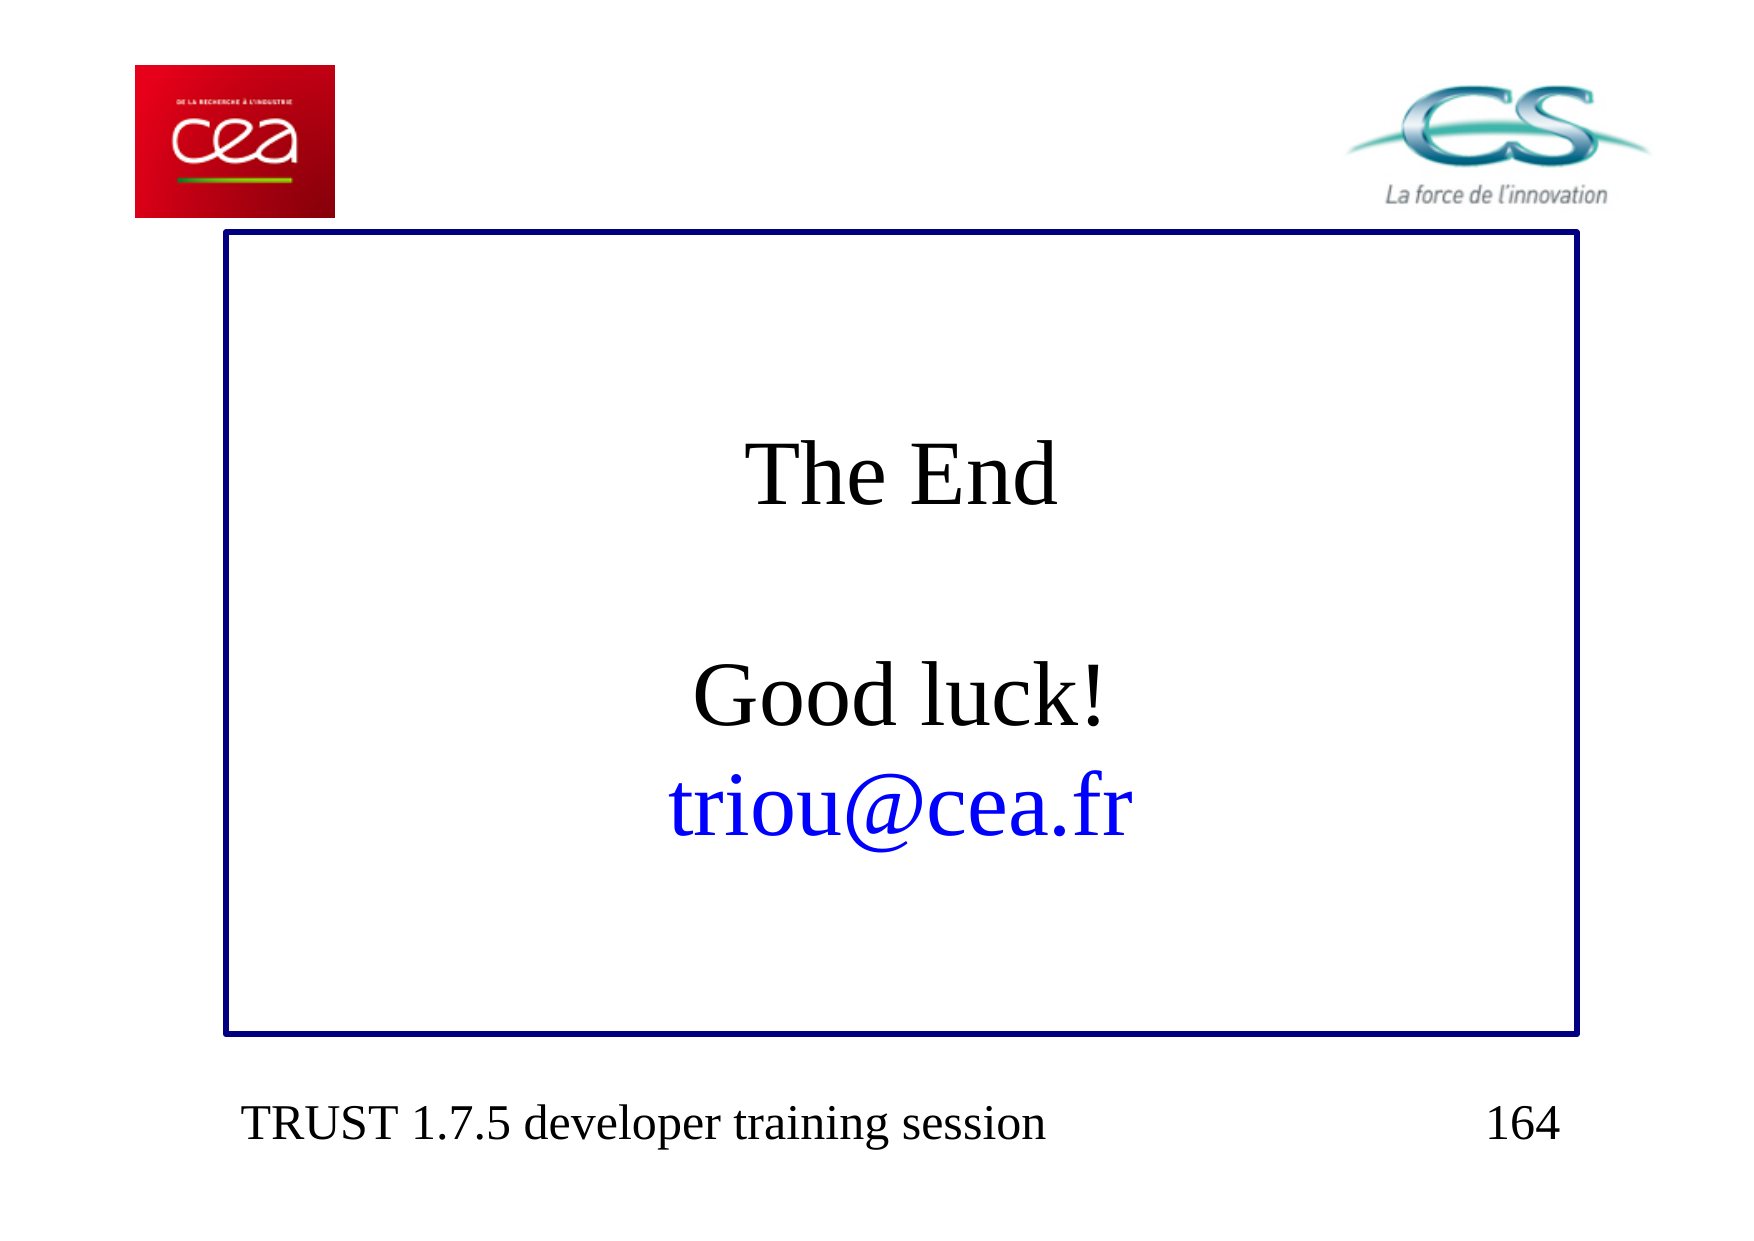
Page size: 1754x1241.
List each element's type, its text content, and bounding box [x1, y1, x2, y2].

title The End Good luck! triou@cea.fr [225, 232, 1577, 1035]
picture [1340, 73, 1662, 218]
picture [135, 65, 335, 218]
